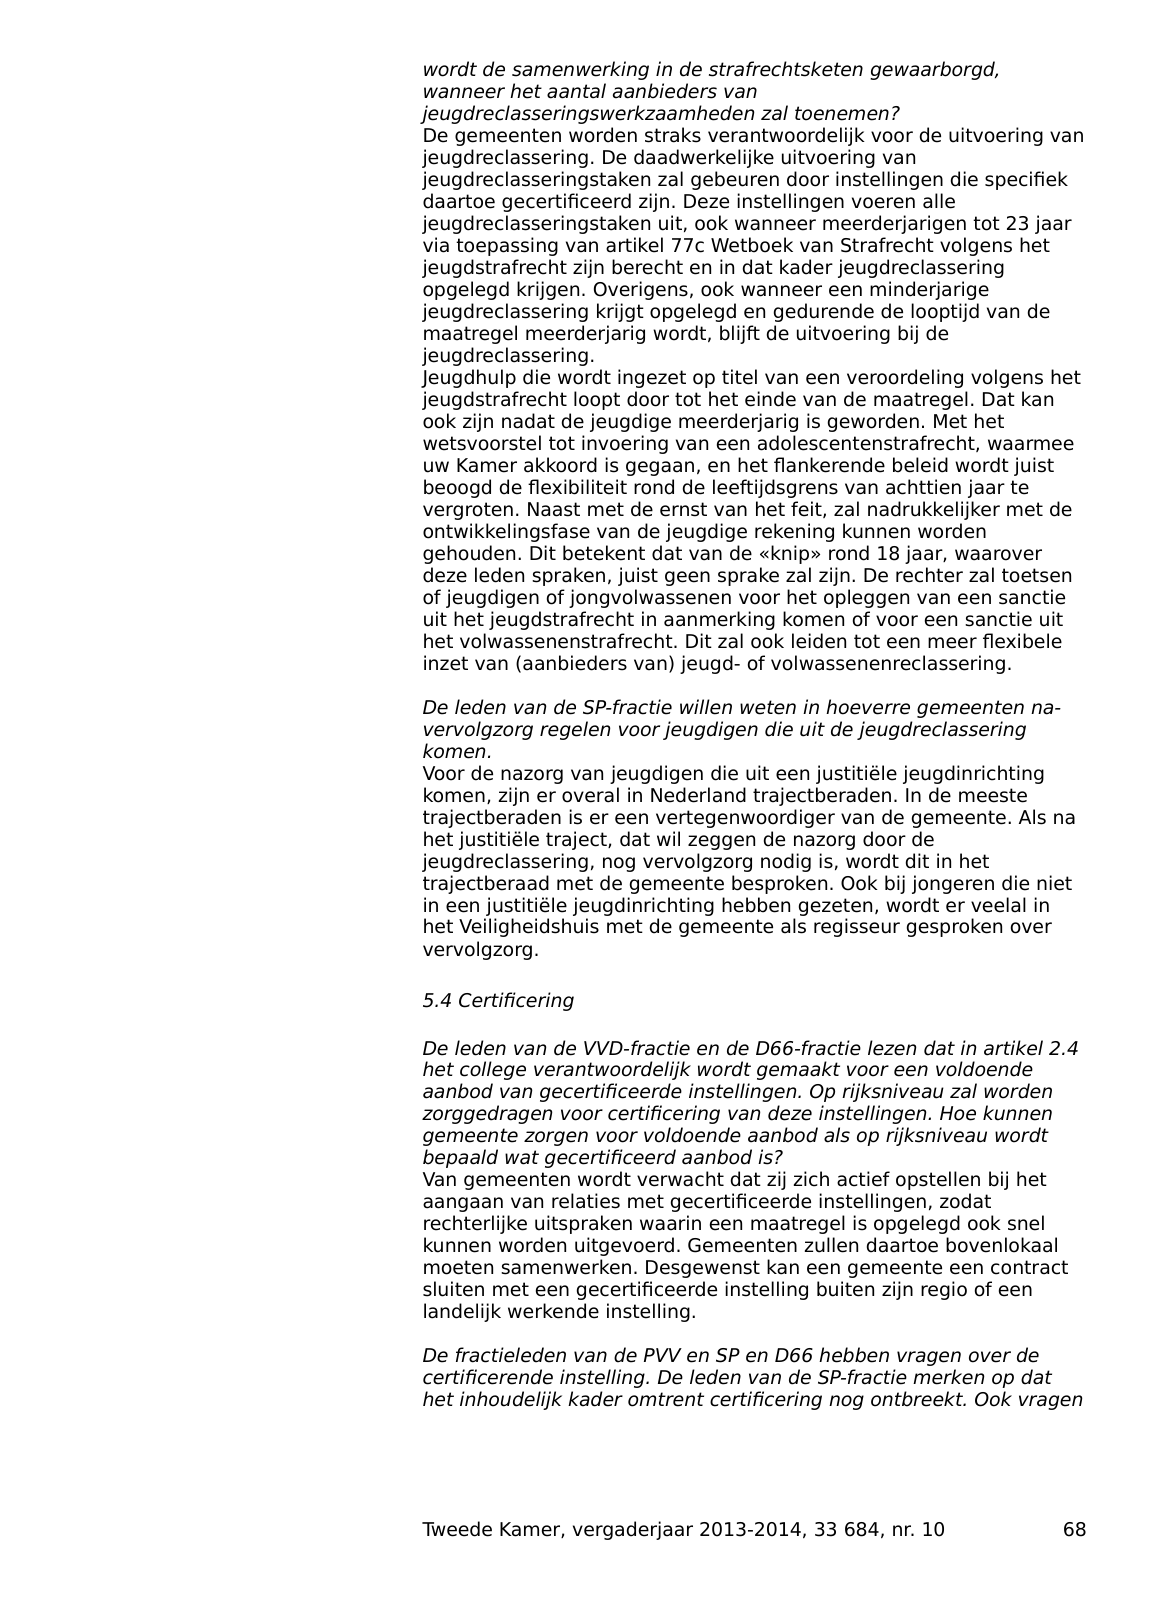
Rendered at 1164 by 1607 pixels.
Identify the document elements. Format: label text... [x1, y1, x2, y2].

text De fractieleden van de PVV en SP en D66 hebben vragen over de certificerende instelling. De leden van de SP-fractie merken op dat het inhoudelijk kader omtrent certificering nog ontbreekt. Ook vragen [422, 1345, 1087, 1411]
text Jeugdhulp die wordt ingezet op titel van een veroordeling volgens het jeugdstrafrecht loopt door tot het einde van de maatregel. Dat kan ook zijn nadat de jeugdige meerderjarig is geworden. Met het wetsvoorstel tot invoering van een adolescentenstrafrecht, waarmee uw Kamer akkoord is gegaan, en het flankerende beleid wordt juist beoogd de flexibiliteit rond de leeftijdsgrens van achttien jaar te vergroten. Naast met de ernst van het feit, zal nadrukkelijker met de ontwikkelingsfase van de jeugdige rekening kunnen worden gehouden. Dit betekent dat van de «knip» rond 18 jaar, waarover deze leden spraken, juist geen sprake zal zijn. De rechter zal toetsen of jeugdigen of jongvolwassenen voor het opleggen van een sanctie uit het jeugdstrafrecht in aanmerking komen of voor een sanctie uit het volwassenenstrafrecht. Dit zal ook leiden tot een meer flexibele inzet van (aanbieders van) jeugd- of volwassenenreclassering. [422, 367, 1087, 674]
text Voor de nazorg van jeugdigen die uit een justitiële jeugdinrichting komen, zijn er overal in Nederland trajectberaden. In de meeste trajectberaden is er een vertegenwoordiger van de gemeente. Als na het justitiële traject, dat wil zeggen de nazorg door de jeugdreclassering, nog vervolgzorg nodig is, wordt dit in het trajectberaad met de gemeente besproken. Ook bij jongeren die niet in een justitiële jeugdinrichting hebben gezeten, wordt er veelal in het Veiligheidshuis met de gemeente als regisseur gesproken over vervolgzorg. [422, 763, 1087, 960]
text wordt de samenwerking in de strafrechtsketen gewaarborgd, wanneer het aantal aanbieders van jeugdreclasseringswerkzaamheden zal toenemen? [422, 59, 1087, 125]
text De leden van de SP-fractie willen weten in hoeverre gemeenten na-vervolgzorg regelen voor jeugdigen die uit de jeugdreclassering komen. [422, 697, 1087, 763]
text De gemeenten worden straks verantwoordelijk voor de uitvoering van jeugdreclassering. De daadwerkelijke uitvoering van jeugdreclasseringstaken zal gebeuren door instellingen die specifiek daartoe gecertificeerd zijn. Deze instellingen voeren alle jeugdreclasseringstaken uit, ook wanneer meerderjarigen tot 23 jaar via toepassing van artikel 77c Wetboek van Strafrecht volgens het jeugdstrafrecht zijn berecht en in dat kader jeugdreclassering opgelegd krijgen. Overigens, ook wanneer een minderjarige jeugdreclassering krijgt opgelegd en gedurende de looptijd van de maatregel meerderjarig wordt, blijft de uitvoering bij de jeugdreclassering. [422, 125, 1087, 367]
text De leden van de VVD-fractie en de D66-fractie lezen dat in artikel 2.4 het college verantwoordelijk wordt gemaakt voor een voldoende aanbod van gecertificeerde instellingen. Op rijksniveau zal worden zorggedragen voor certificering van deze instellingen. Hoe kunnen gemeente zorgen voor voldoende aanbod als op rijksniveau wordt bepaald wat gecertificeerd aanbod is? [422, 1037, 1087, 1169]
text Van gemeenten wordt verwacht dat zij zich actief opstellen bij het aangaan van relaties met gecertificeerde instellingen, zodat rechterlijke uitspraken waarin een maatregel is opgelegd ook snel kunnen worden uitgevoerd. Gemeenten zullen daartoe bovenlokaal moeten samenwerken. Desgewenst kan een gemeente een contract sluiten met een gecertificeerde instelling buiten zijn regio of een landelijk werkende instelling. [422, 1169, 1087, 1323]
subtitle 5.4 Certificering [422, 990, 1087, 1012]
